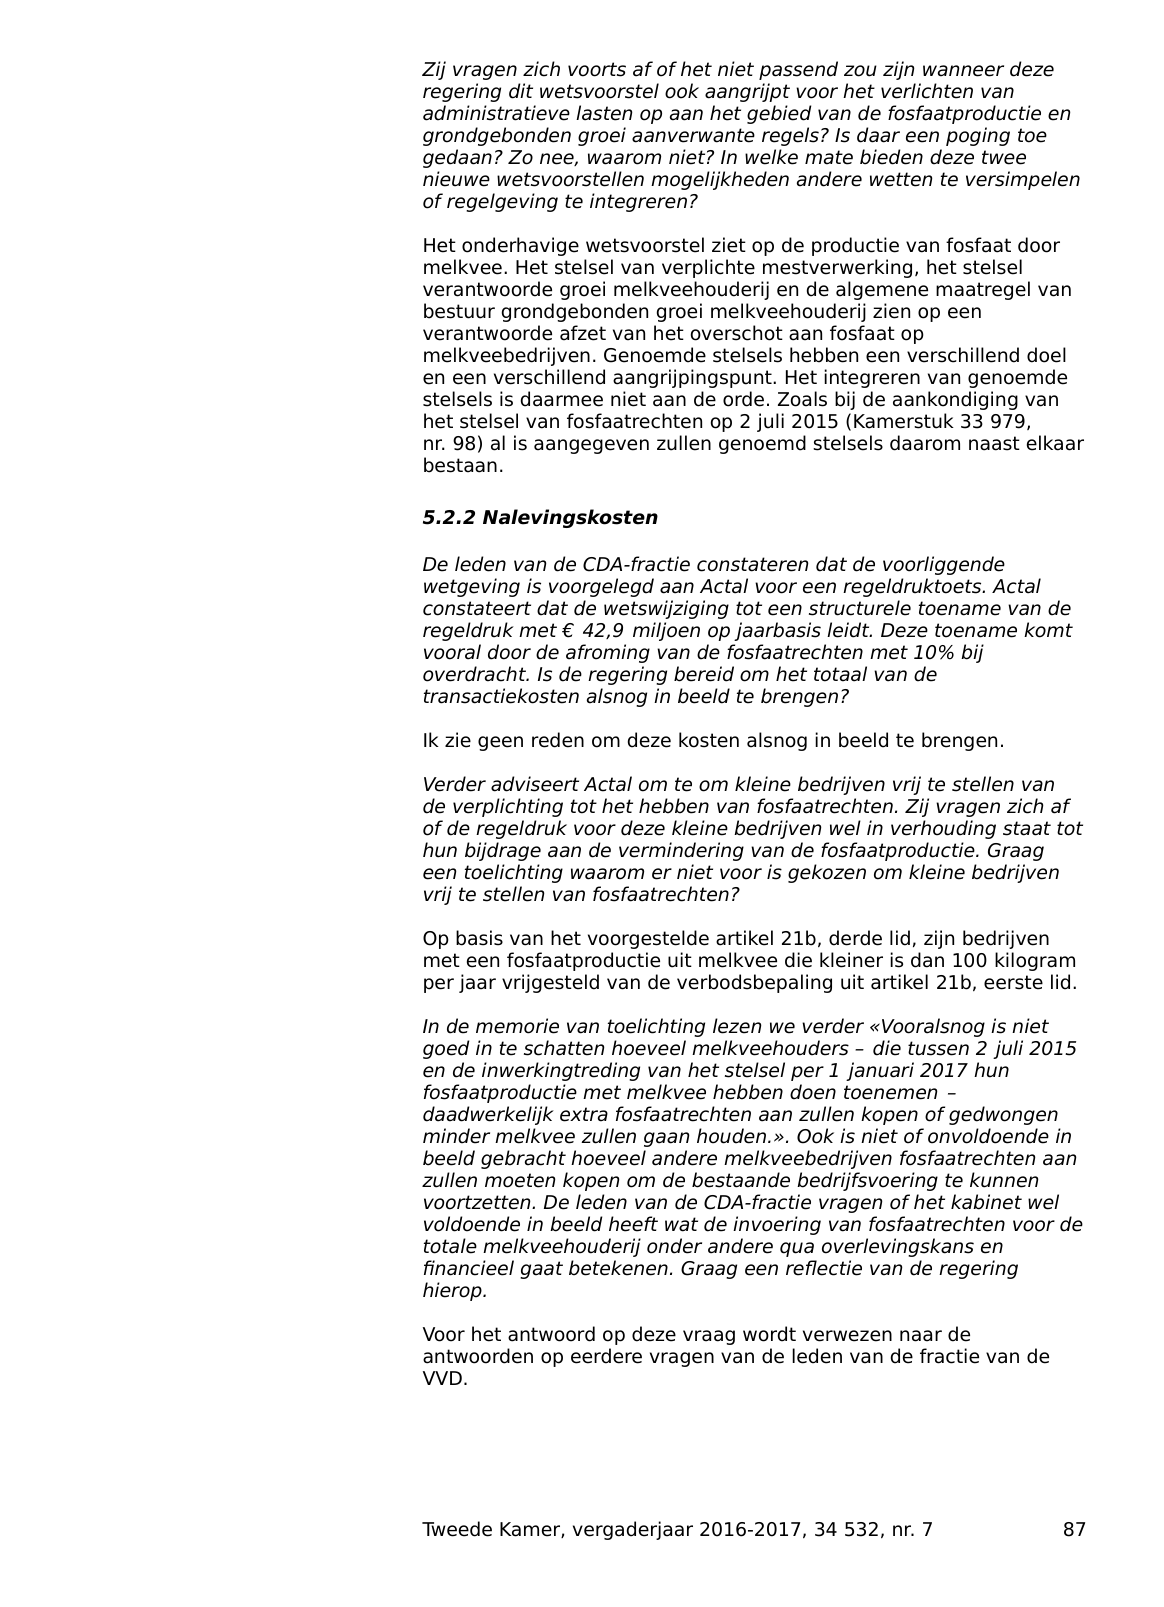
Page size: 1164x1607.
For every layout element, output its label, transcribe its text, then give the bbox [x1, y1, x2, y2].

text De leden van de CDA-fractie constateren dat de voorliggende wetgeving is voorgelegd aan Actal voor een regeldruktoets. Actal constateert dat de wetswijziging tot een structurele toename van de regeldruk met € 42,9 miljoen op jaarbasis leidt. Deze toename komt vooral door de afroming van de fosfaatrechten met 10% bij overdracht. Is de regering bereid om het totaal van de transactiekosten alsnog in beeld te brengen? [422, 554, 1087, 708]
text Verder adviseert Actal om te om kleine bedrijven vrij te stellen van de verplichting tot het hebben van fosfaatrechten. Zij vragen zich af of de regeldruk voor deze kleine bedrijven wel in verhouding staat tot hun bijdrage aan de vermindering van de fosfaatproductie. Graag een toelichting waarom er niet voor is gekozen om kleine bedrijven vrij te stellen van fosfaatrechten? [422, 774, 1087, 906]
text Voor het antwoord op deze vraag wordt verwezen naar de antwoorden op eerdere vragen van de leden van de fractie van de VVD. [422, 1324, 1087, 1390]
text Zij vragen zich voorts af of het niet passend zou zijn wanneer deze regering dit wetsvoorstel ook aangrijpt voor het verlichten van administratieve lasten op aan het gebied van de fosfaatproductie en grondgebonden groei aanverwante regels? Is daar een poging toe gedaan? Zo nee, waarom niet? In welke mate bieden deze twee nieuwe wetsvoorstellen mogelijkheden andere wetten te versimpelen of regelgeving te integreren? [422, 59, 1087, 213]
text Het onderhavige wetsvoorstel ziet op de productie van fosfaat door melkvee. Het stelsel van verplichte mestverwerking, het stelsel verantwoorde groei melkveehouderij en de algemene maatregel van bestuur grondgebonden groei melkveehouderij zien op een verantwoorde afzet van het overschot aan fosfaat op melkveebedrijven. Genoemde stelsels hebben een verschillend doel en een verschillend aangrijpingspunt. Het integreren van genoemde stelsels is daarmee niet aan de orde. Zoals bij de aankondiging van het stelsel van fosfaatrechten op 2 juli 2015 (Kamerstuk 33 979, nr. 98) al is aangegeven zullen genoemd stelsels daarom naast elkaar bestaan. [422, 235, 1087, 477]
subtitle 5.2.2 Nalevingskosten [422, 507, 1087, 529]
text In de memorie van toelichting lezen we verder «Vooralsnog is niet goed in te schatten hoeveel melkveehouders – die tussen 2 juli 2015 en de inwerkingtreding van het stelsel per 1 januari 2017 hun fosfaatproductie met melkvee hebben doen toenemen – daadwerkelijk extra fosfaatrechten aan zullen kopen of gedwongen minder melkvee zullen gaan houden.». Ook is niet of onvoldoende in beeld gebracht hoeveel andere melkveebedrijven fosfaatrechten aan zullen moeten kopen om de bestaande bedrijfsvoering te kunnen voortzetten. De leden van de CDA-fractie vragen of het kabinet wel voldoende in beeld heeft wat de invoering van fosfaatrechten voor de totale melkveehouderij onder andere qua overlevingskans en financieel gaat betekenen. Graag een reflectie van de regering hierop. [422, 1016, 1087, 1302]
text Ik zie geen reden om deze kosten alsnog in beeld te brengen. [422, 730, 1087, 752]
text Op basis van het voorgestelde artikel 21b, derde lid, zijn bedrijven met een fosfaatproductie uit melkvee die kleiner is dan 100 kilogram per jaar vrijgesteld van de verbodsbepaling uit artikel 21b, eerste lid. [422, 928, 1087, 994]
